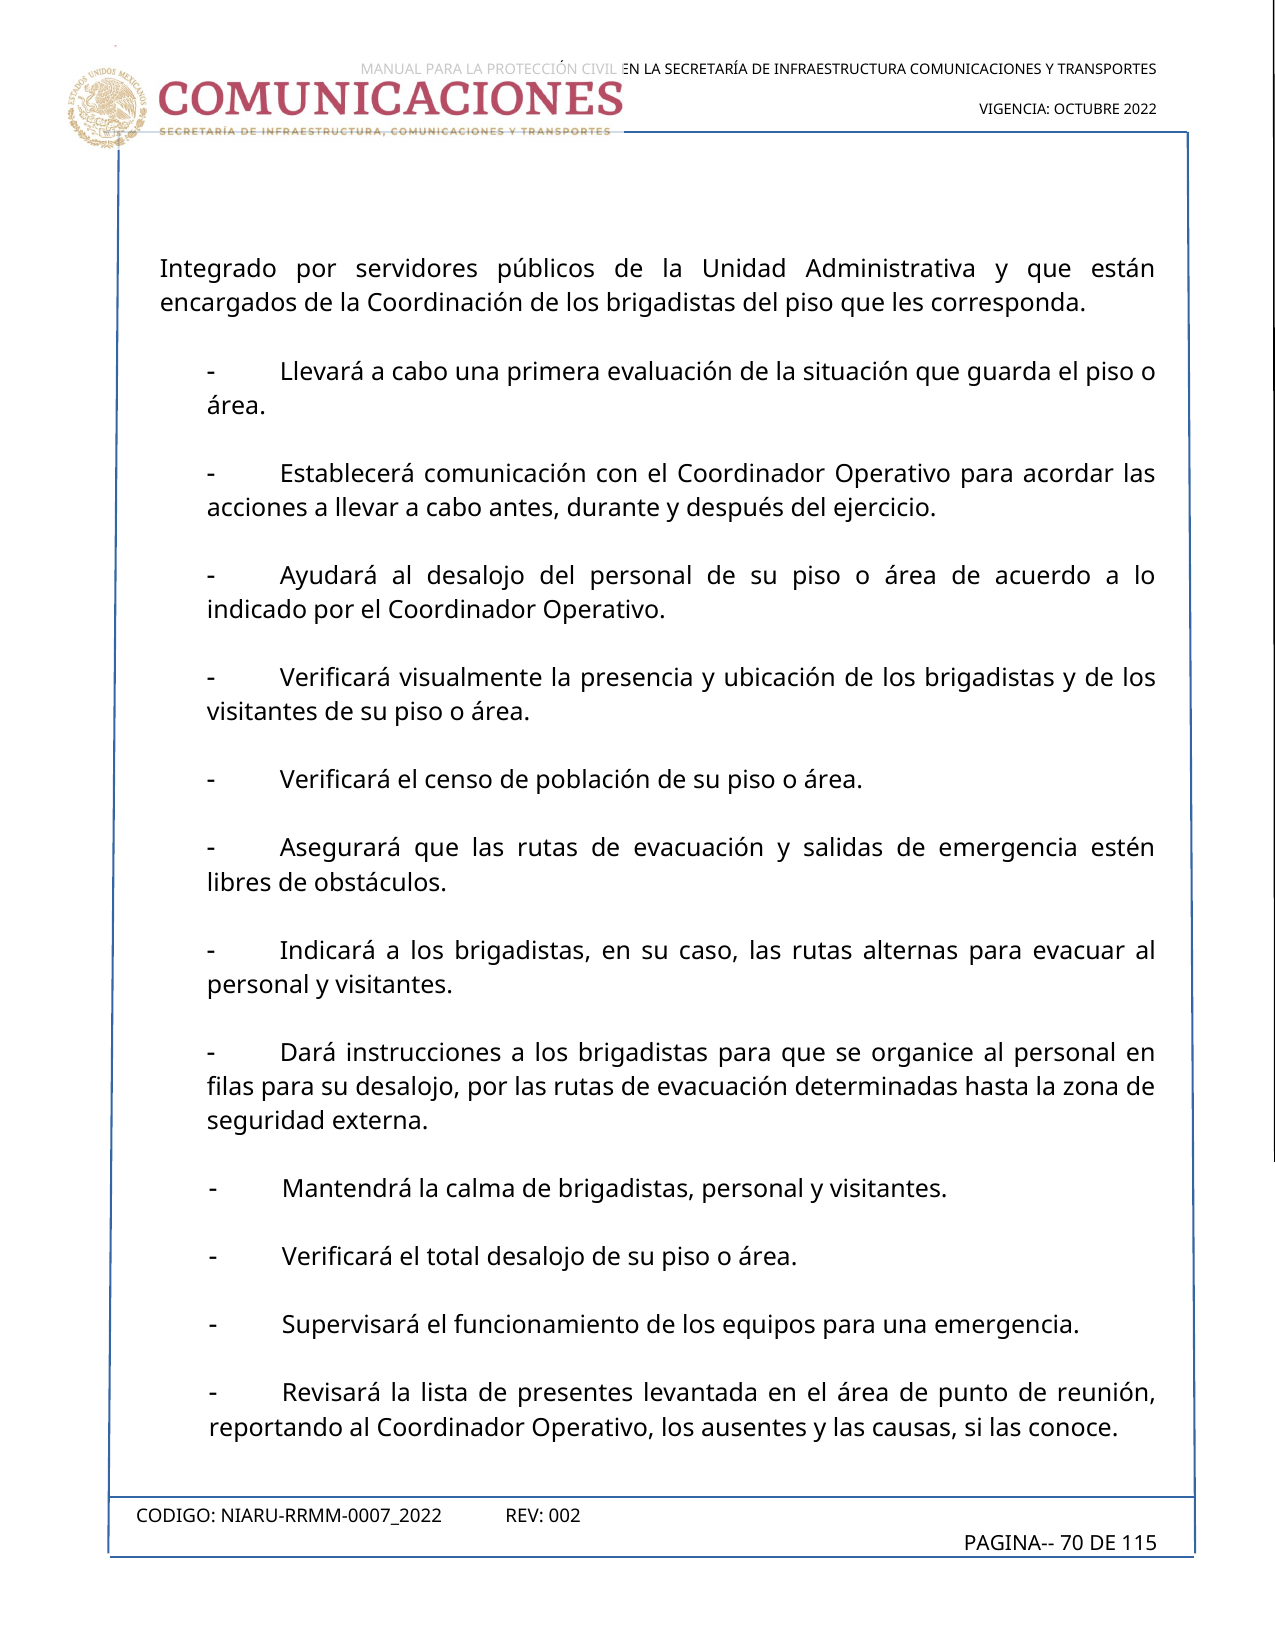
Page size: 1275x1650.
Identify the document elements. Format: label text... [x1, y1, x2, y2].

list Supervisará el funcionamiento de los equipos para una emergencia. [209, 1307, 1157, 1341]
list Dará instrucciones a los brigadistas para que se organice al personal en filas para su desalojo, por las rutas de evacuación determinadas hasta la zona de seguridad externa. [207, 1034, 1157, 1137]
text Integrado por servidores públicos de la Unidad Administrativa y que están encargados de la Coordinación de los brigadistas del piso que les corresponda. [159, 251, 1157, 319]
list Asegurará que las rutas de evacuación y salidas de emergencia estén libres de obstáculos. [207, 830, 1157, 898]
list Verificará el total desalojo de su piso o área. [209, 1239, 1157, 1273]
list Revisará la lista de presentes levantada en el área de punto de reunión, reportando al Coordinador Operativo, los ausentes y las causas, si las conoce. [209, 1375, 1157, 1443]
list Ayudará al desalojo del personal de su piso o área de acuerdo a lo indicado por el Coordinador Operativo. [207, 558, 1157, 626]
list Indicará a los brigadistas, en su caso, las rutas alternas para evacuar al personal y visitantes. [207, 932, 1157, 1000]
list Llevará a cabo una primera evaluación de la situación que guarda el piso o área. [207, 353, 1157, 421]
list Mantendrá la calma de brigadistas, personal y visitantes. [209, 1171, 1157, 1205]
list Establecerá comunicación con el Coordinador Operativo para acordar las acciones a llevar a cabo antes, durante y después del ejercicio. [207, 455, 1157, 523]
list Verificará el censo de población de su piso o área. [207, 762, 1157, 796]
list Verificará visualmente la presencia y ubicación de los brigadistas y de los visitantes de su piso o área. [207, 660, 1157, 728]
